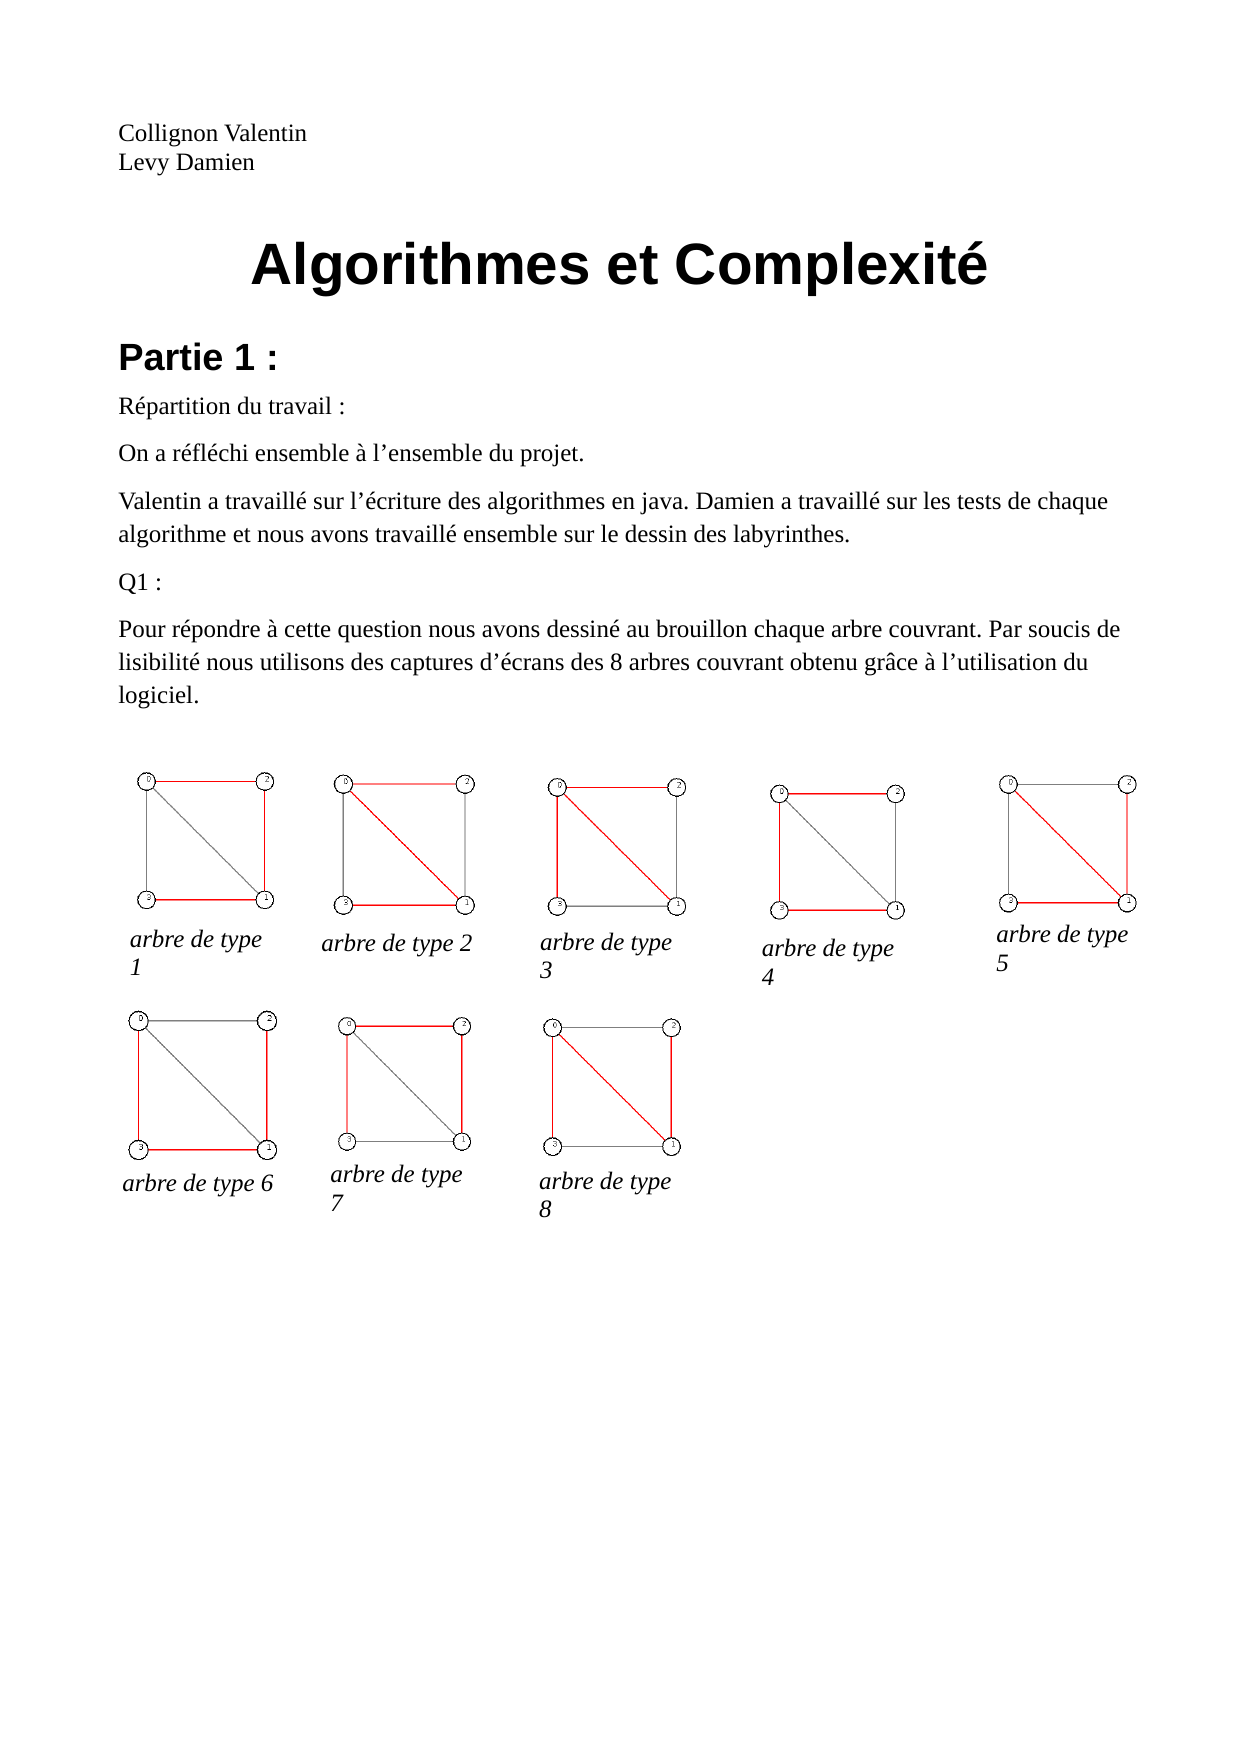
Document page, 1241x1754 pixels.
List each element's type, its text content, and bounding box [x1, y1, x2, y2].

text arbre de type 5 [996, 915, 1140, 977]
picture [761, 777, 912, 928]
text arbre de type 1 [129, 919, 282, 981]
text arbre de type 4 [762, 928, 912, 991]
picture [538, 1009, 687, 1161]
subtitle Partie 1 : [118, 335, 1122, 378]
text arbre de type 8 [539, 1161, 687, 1223]
text arbre de type 7 [330, 1154, 473, 1217]
text Valentin a travaillé sur l’écriture des algorithmes en java. Damien a travaillé sur les tests de chaque algorithme et nous avons travaillé ensemble sur le dessin des labyrinthes. [118, 486, 1122, 548]
picture [330, 1013, 473, 1154]
picture [321, 768, 485, 923]
picture [539, 768, 689, 922]
text Q1 : [118, 567, 1122, 595]
picture [129, 761, 282, 919]
text arbre de type 6 [122, 1163, 281, 1197]
picture [996, 771, 1141, 915]
text arbre de type 2 [321, 923, 485, 957]
picture [122, 1009, 282, 1163]
text Répartition du travail : [118, 391, 1122, 419]
title Algorithmes et Complexité [118, 230, 1122, 297]
text On a réfléchi ensemble à l’ensemble du projet. [118, 438, 1122, 467]
text Pour répondre à cette question nous avons dessiné au brouillon chaque arbre couvrant. Par soucis de lisibilité nous utilisons des captures d’écrans des 8 arbres couvrant obtenu grâce à l’utilisation du logiciel. [118, 614, 1122, 709]
text arbre de type 3 [540, 922, 689, 984]
